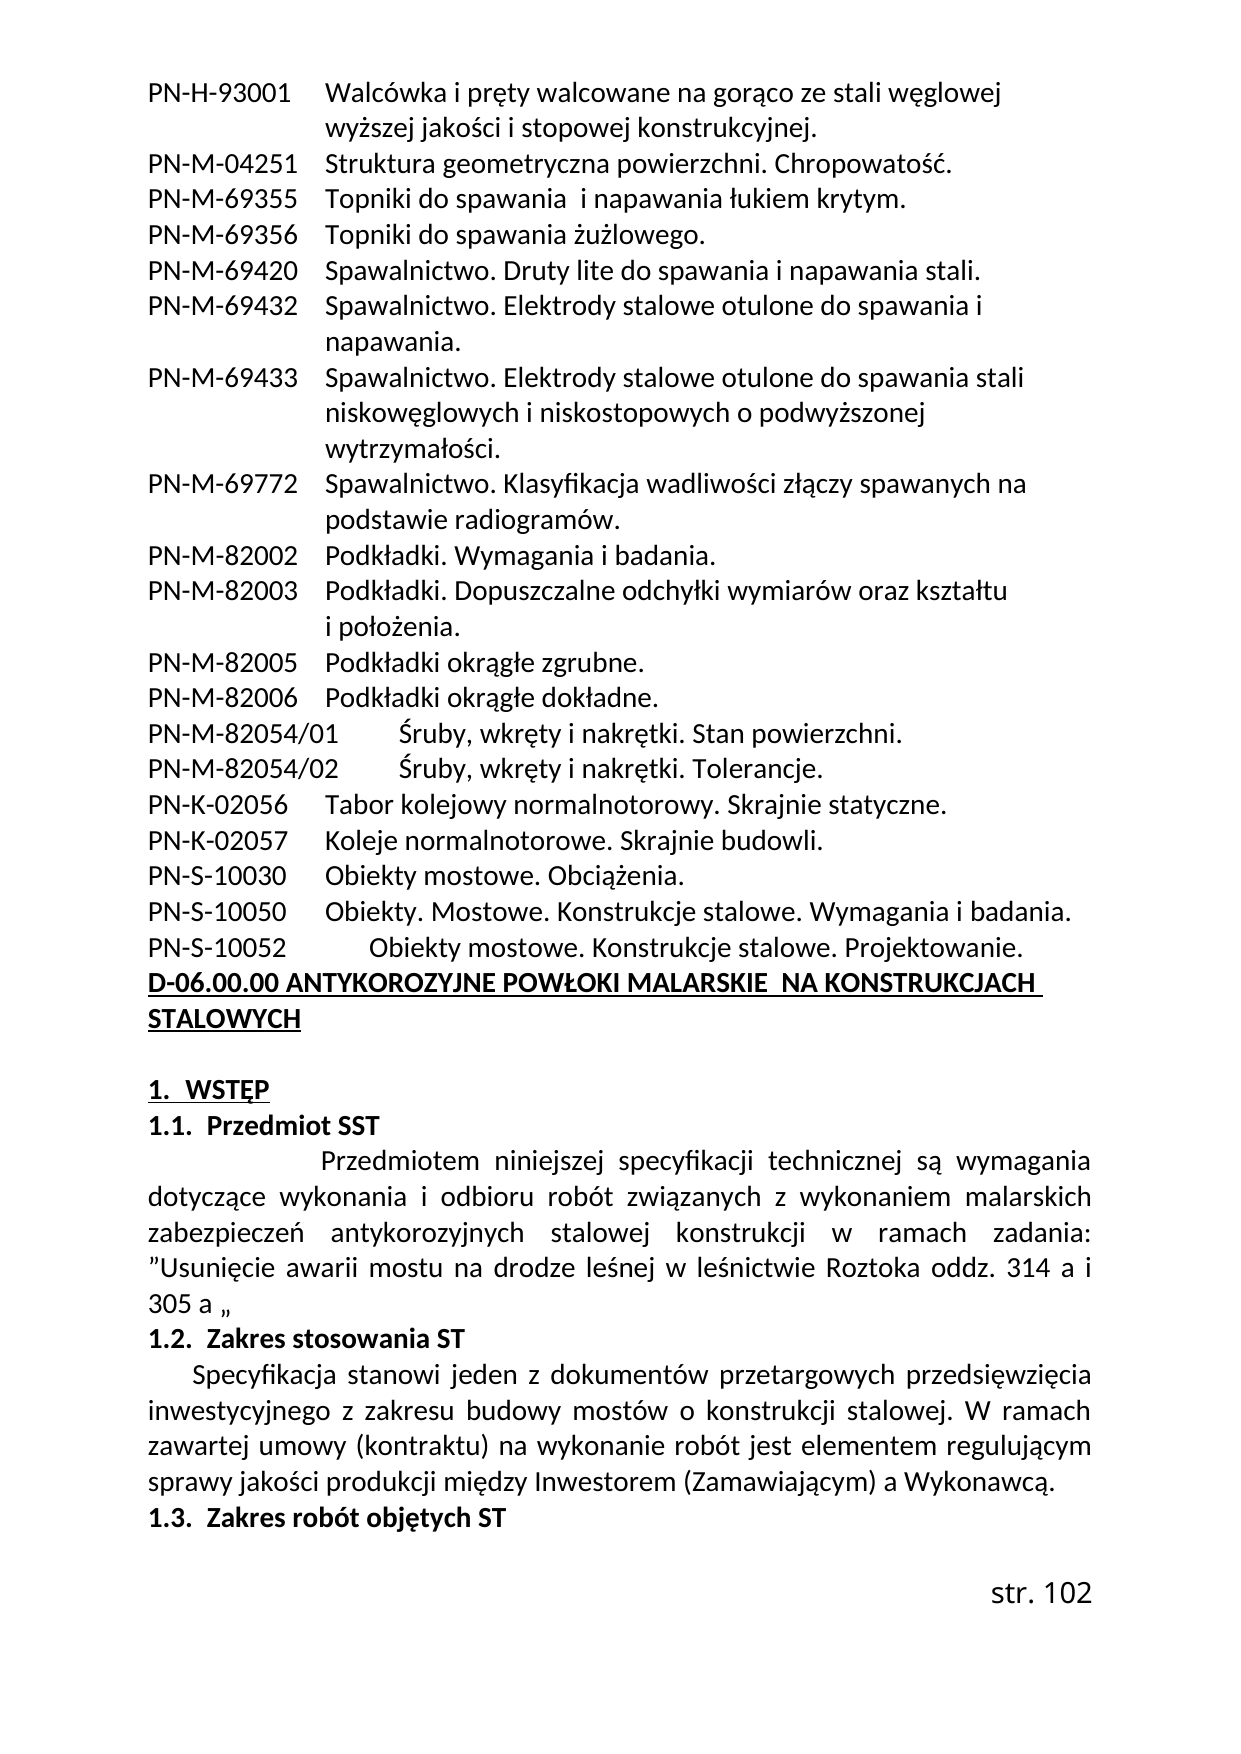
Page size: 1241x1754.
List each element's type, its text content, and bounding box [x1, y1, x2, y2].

text PN‑M-69356 Topniki do spawania żużlowego. [148, 216, 1093, 252]
text PN‑S‑10030 Obiekty mostowe. Obciążenia. [148, 857, 1093, 893]
text 1. WSTĘP [148, 1071, 1093, 1107]
text 1.3. Zakres robót objętych ST [148, 1499, 1093, 1534]
text PN‑M-69432 Spawalnictwo. Elektrody stalowe otulone do spawania i napawania. [148, 287, 1093, 359]
text 1.2. Zakres stosowania ST [148, 1321, 1093, 1356]
text PN‑M‑04251 Struktura geometryczna powierzchni. Chropowatość. [148, 145, 1093, 181]
text PN‑K-02057 Koleje normalnotorowe. Skrajnie budowli. [148, 822, 1093, 857]
text PN‑M-69355 Topniki do spawania i napawania łukiem krytym. [148, 181, 1093, 216]
text PN‑M‑82054/02 Śruby, wkręty i nakrętki. Tolerancje. [148, 751, 1093, 786]
text PN‑M‑82006 Podkładki okrągłe dokładne. [148, 679, 1093, 715]
text PN‑M-69420 Spawalnictwo. Druty lite do spawania i napawania stali. [148, 252, 1093, 287]
text D-06.00.00 ANTYKOROZYJNE POWŁOKI MALARSKIE NA KONSTRUKCJACH STALOWYCH [148, 964, 1093, 1036]
text 1.1. Przedmiot SST [148, 1107, 1093, 1142]
text Specyfikacja stanowi jeden z dokumentów przetargowych przedsięwzięcia inwestycyjnego z zakresu budowy mostów o konstrukcji stalowej. W ramach zawartej umowy (kontraktu) na wykonanie robót jest elementem regulującym sprawy jakości produkcji między Inwestorem (Zamawiającym) a Wykonawcą. [148, 1356, 1093, 1499]
text PN‑M‑82003 Podkładki. Dopuszczalne odchyłki wymiarów oraz kształtu i położenia. [148, 572, 1093, 644]
text PN‑S‑10050 Obiekty. Mostowe. Konstrukcje stalowe. Wymagania i badania. [148, 893, 1093, 929]
text PN‑M-69433 Spawalnictwo. Elektrody stalowe otulone do spawania stali niskowęglowych i niskostopowych o podwyższonej wytrzymałości. [148, 359, 1093, 466]
text PN‑M‑82054/01 Śruby, wkręty i nakrętki. Stan powierzchni. [148, 715, 1093, 751]
text PN‑K-02056 Tabor kolejowy normalnotorowy. Skrajnie statyczne. [148, 786, 1093, 822]
text PN‑M‑82005 Podkładki okrągłe zgrubne. [148, 644, 1093, 679]
text PN‑S‑10052 Obiekty mostowe. Konstrukcje stalowe. Projektowanie. [148, 929, 1093, 964]
text Przedmiotem niniejszej specyfikacji technicznej są wymagania dotyczące wykonania i odbioru robót związanych z wykonaniem malarskich zabezpieczeń antykorozyjnych stalowej konstrukcji w ramach zadania: ”Usunięcie awarii mostu na drodze leśnej w leśnictwie Roztoka oddz. 314 a i 305 a „ [148, 1142, 1093, 1321]
text PN‑M‑82002 Podkładki. Wymagania i badania. [148, 537, 1093, 572]
text PN‑H-93001 Walcówka i pręty walcowane na gorąco ze stali węglowej wyższej jakości i stopowej konstrukcyjnej. [148, 74, 1093, 145]
text PN‑M-69772 Spawalnictwo. Klasyfikacja wadliwości złączy spawanych na podstawie radiogramów. [148, 466, 1093, 537]
